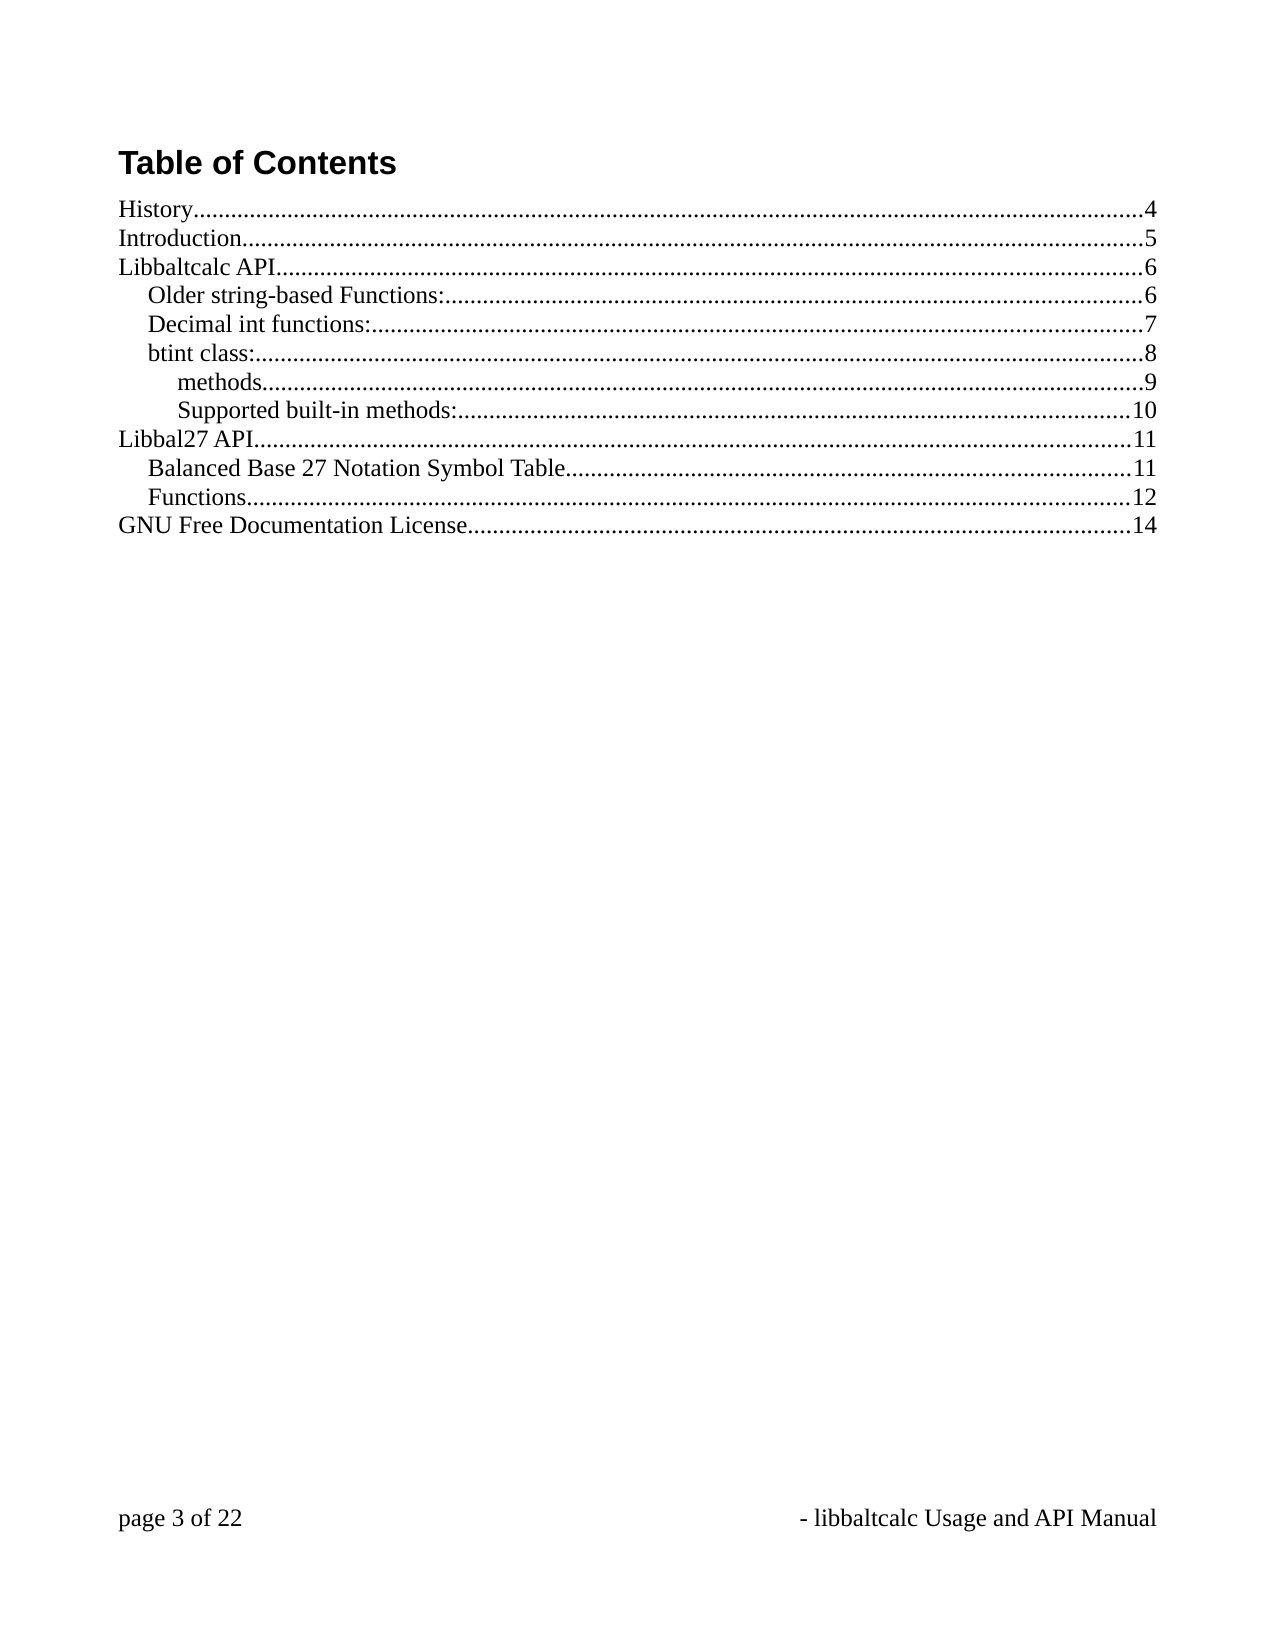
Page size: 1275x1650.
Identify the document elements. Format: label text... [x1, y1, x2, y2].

text Supported built-in methods: 10 [177, 395, 1157, 424]
text Introduction 5 [118, 223, 1157, 252]
text Balanced Base 27 Notation Symbol Table 11 [148, 453, 1157, 482]
text Libbal27 API 11 [118, 424, 1157, 453]
text GNU Free Documentation License 14 [118, 510, 1157, 539]
text Decimal int functions: 7 [148, 309, 1157, 338]
text Functions 12 [148, 482, 1157, 510]
text btint class: 8 [148, 338, 1157, 367]
text Libbaltcalc API 6 [118, 252, 1157, 280]
text Older string-based Functions: 6 [148, 280, 1157, 309]
text methods 9 [177, 367, 1157, 395]
text History 4 [118, 194, 1157, 223]
subtitle Table of Contents [118, 143, 1157, 182]
